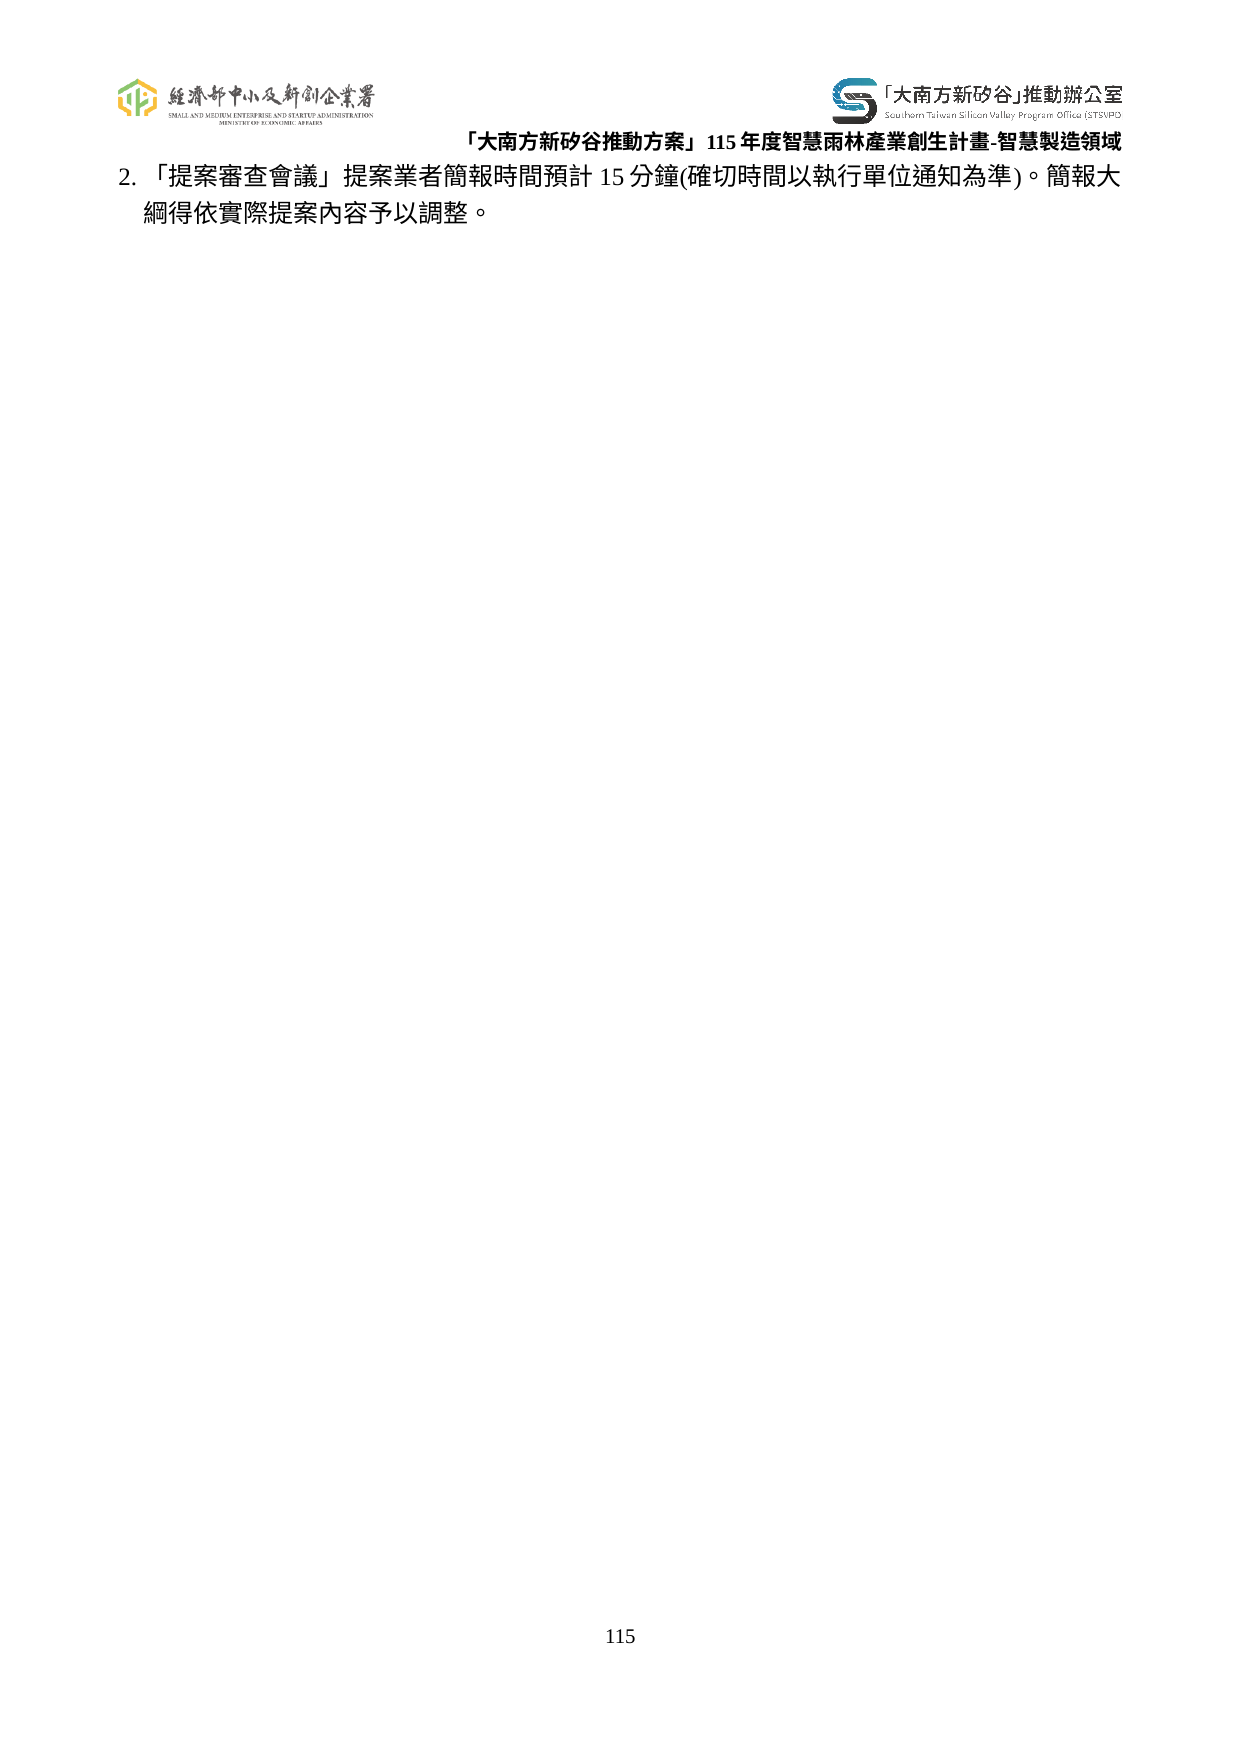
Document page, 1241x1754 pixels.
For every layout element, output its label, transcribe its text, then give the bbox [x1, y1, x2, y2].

text 2. 「提案審查會議」提案業者簡報時間預計15分鐘(確切時間以執行單位通知為準)。簡報大綱得依實際提案內容予以調整。 [118, 155, 1122, 230]
